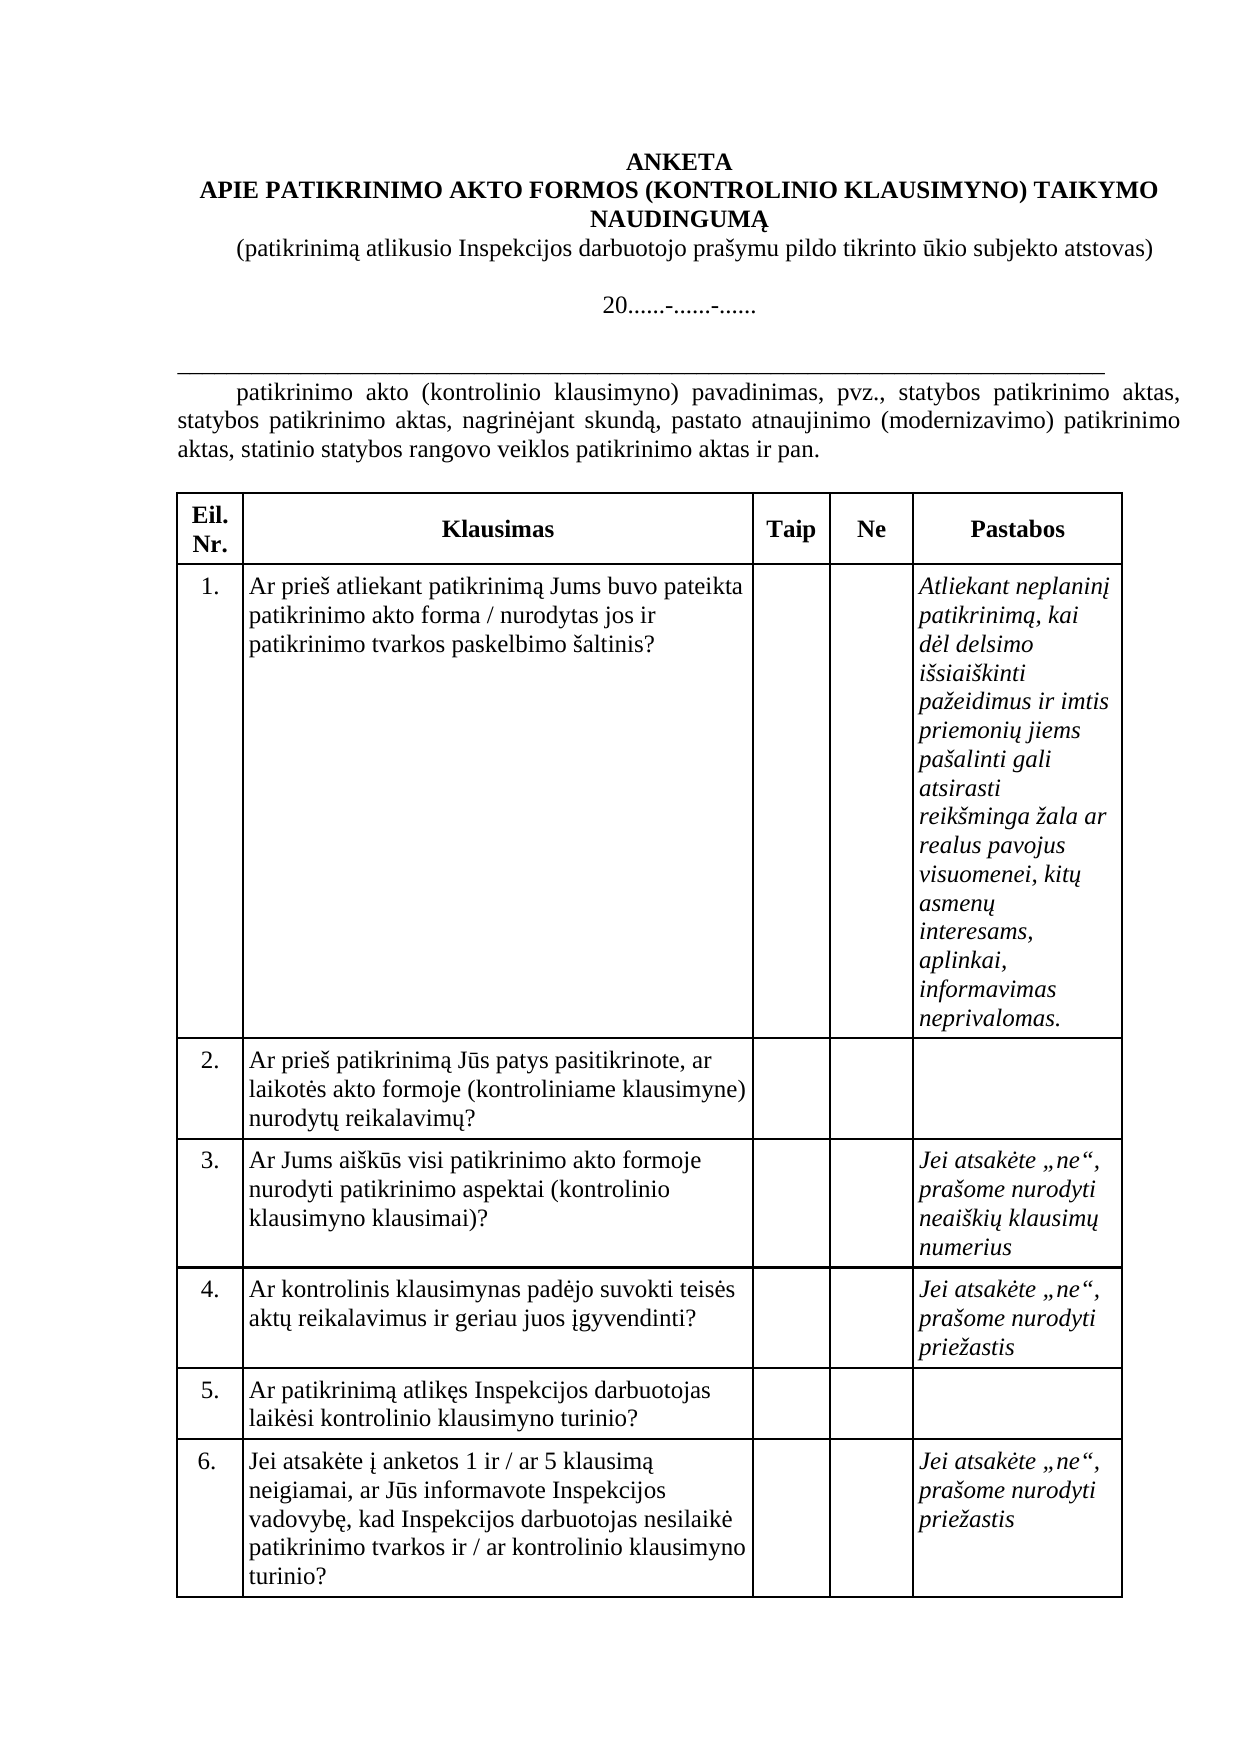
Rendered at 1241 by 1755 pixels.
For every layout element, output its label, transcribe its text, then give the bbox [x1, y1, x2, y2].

table_cell 6. [178, 1440, 242, 1596]
table_cell 1. [178, 565, 242, 1037]
text patikrinimo akto (kontrolinio klausimyno) pavadinimas, pvz., statybos patikrinimo aktas, statybos patikrinimo aktas, nagrinėjant skundą, pastato atnaujinimo (modernizavimo) patikrinimo aktas, statinio statybos rangovo veiklos patikrinimo aktas ir pan. [177, 377, 1181, 463]
table_cell Jei atsakėte „ne“, prašome nurodyti neaiškių klausimų numerius [914, 1140, 1121, 1266]
table_header Eil. Nr. [178, 494, 242, 563]
table_header Taip [754, 494, 829, 563]
table_cell Ar prieš patikrinimą Jūs patys pasitikrinote, ar laikotės akto formoje (kontroliniame klausimyne) nurodytų reikalavimų? [244, 1039, 752, 1137]
table_cell Ar kontrolinis klausimynas padėjo suvokti teisės aktų reikalavimus ir geriau juos įgyvendinti? [244, 1269, 752, 1367]
table_cell [754, 565, 829, 1037]
table_cell Ar Jums aiškūs visi patikrinimo akto formoje nurodyti patikrinimo aspektai (kontrolinio klausimyno klausimai)? [244, 1140, 752, 1266]
table_cell 3. [178, 1140, 242, 1266]
table_cell [754, 1269, 829, 1367]
table_cell [831, 565, 912, 1037]
table_header Klausimas [244, 494, 752, 563]
table_cell [831, 1269, 912, 1367]
table_header Pastabos [914, 494, 1121, 563]
table_cell Ar patikrinimą atlikęs Inspekcijos darbuotojas laikėsi kontrolinio klausimyno turinio? [244, 1369, 752, 1438]
table_cell Jei atsakėte „ne“, prašome nurodyti priežastis [914, 1440, 1121, 1596]
table_cell 4. [178, 1269, 242, 1367]
text 20......-......-...... [177, 291, 1181, 319]
table_cell Ar prieš atliekant patikrinimą Jums buvo pateikta patikrinimo akto forma / nurodytas jos ir patikrinimo tvarkos paskelbimo šaltinis? [244, 565, 752, 1037]
table_cell 5. [178, 1369, 242, 1438]
table_cell [831, 1440, 912, 1596]
table_cell [831, 1140, 912, 1266]
table_cell Jei atsakėte „ne“, prašome nurodyti priežastis [914, 1269, 1121, 1367]
table_cell [914, 1039, 1121, 1137]
table_cell Jei atsakėte į anketos 1 ir / ar 5 klausimą neigiamai, ar Jūs informavote Inspekcijos vadovybę, kad Inspekcijos darbuotojas nesilaikė patikrinimo tvarkos ir / ar kontrolinio klausimyno turinio? [244, 1440, 752, 1596]
table_cell [754, 1140, 829, 1266]
table_cell [754, 1440, 829, 1596]
table_cell Atliekant neplaninį patikrinimą, kai dėl delsimo išsiaiškinti pažeidimus ir imtis priemonių jiems pašalinti gali atsirasti reikšminga žala ar realus pavojus visuomenei, kitų asmenų interesams, aplinkai, informavimas neprivalomas. [914, 565, 1121, 1037]
table_cell [754, 1039, 829, 1137]
text APIE PATIKRINIMO AKTO FORMOS (KONTROLINIO KLAUSIMYNO) TAIKYMO NAUDINGUMĄ [177, 176, 1181, 233]
table_cell 2. [178, 1039, 242, 1137]
table_cell [831, 1369, 912, 1438]
table_cell [754, 1369, 829, 1438]
text _ [177, 348, 1181, 377]
table_cell [914, 1369, 1121, 1438]
table_header Ne [831, 494, 912, 563]
table_cell [831, 1039, 912, 1137]
text ANKETA [177, 147, 1181, 176]
text (patikrinimą atlikusio Inspekcijos darbuotojo prašymu pildo tikrinto ūkio subjekto atstovas) [177, 233, 1181, 262]
